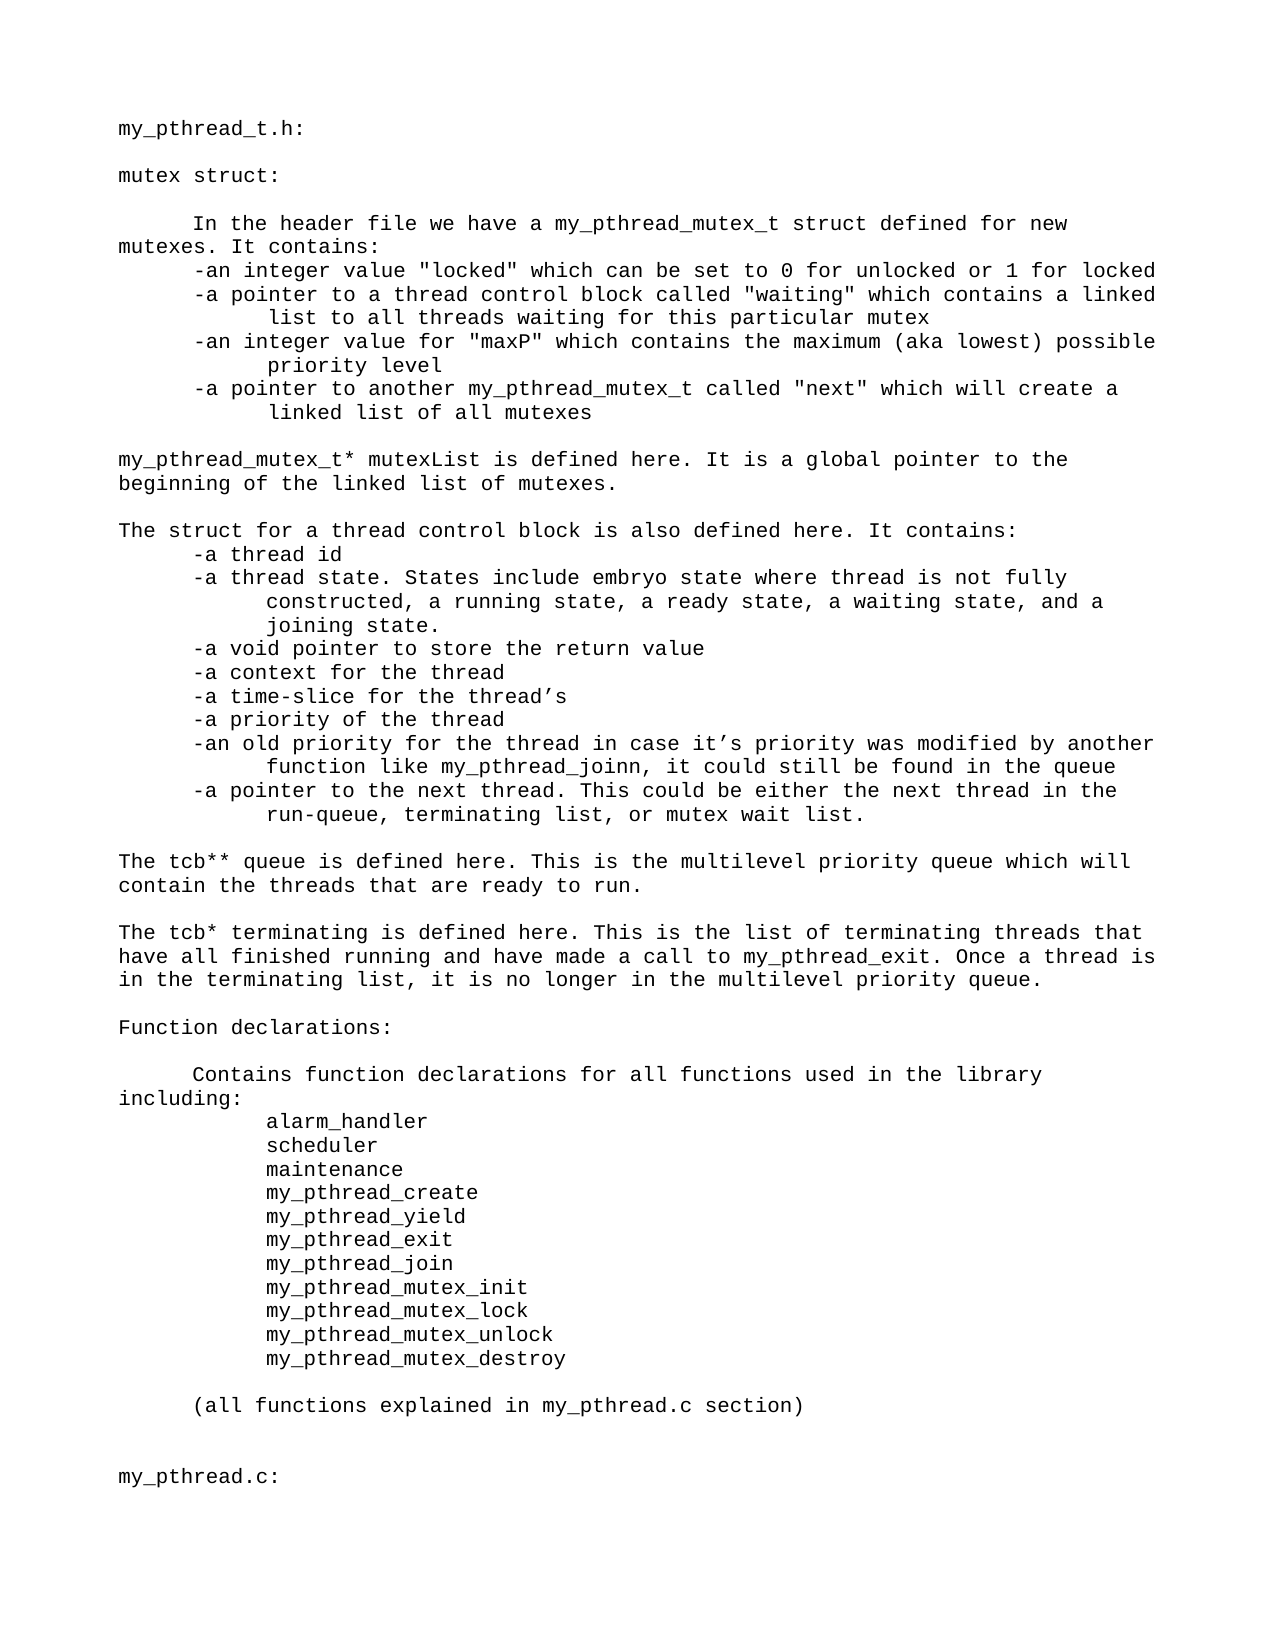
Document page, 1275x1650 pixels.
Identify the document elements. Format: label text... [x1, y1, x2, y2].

text (all functions explained in my_pthread.c section) [118, 1395, 1157, 1419]
text scheduler [118, 1135, 1157, 1158]
text -a void pointer to store the return value [118, 638, 1157, 662]
text maintenance [118, 1158, 1157, 1182]
text my_pthread_mutex_unlock [118, 1324, 1157, 1348]
text my_pthread_mutex_t* mutexList is defined here. It is a global pointer to the beginning of the linked list of mutexes. [118, 449, 1157, 496]
text mutex struct: [118, 165, 1157, 189]
text my_pthread_t.h: [118, 118, 1157, 142]
text my_pthread_yield [118, 1206, 1157, 1229]
text -a priority of the thread [118, 709, 1157, 733]
text Function declarations: [118, 1017, 1157, 1040]
text The tcb** queue is defined here. This is the multilevel priority queue which will contain the threads that are ready to run. [118, 851, 1157, 898]
list -an integer value "locked" which can be set to 0 for unlocked or 1 for locked [156, 260, 1157, 284]
list -an integer value for "maxP" which contains the maximum (aka lowest) possible priority level [156, 331, 1157, 378]
text Contains function declarations for all functions used in the library including: [118, 1064, 1157, 1111]
list -a pointer to a thread control block called "waiting" which contains a linked list to all threads waiting for this particular mutex [156, 284, 1157, 331]
text my_pthread_exit [118, 1229, 1157, 1253]
text alarm_handler [118, 1111, 1157, 1135]
text The tcb* terminating is defined here. This is the list of terminating threads that have all finished running and have made a call to my_pthread_exit. Once a thread is in the terminating list, it is no longer in the multilevel priority queue. [118, 922, 1157, 993]
text my_pthread_mutex_destroy [118, 1348, 1157, 1371]
text my_pthread.c: [118, 1466, 1157, 1489]
text -a pointer to the next thread. This could be either the next thread in the run-queue, terminating list, or mutex wait list. [118, 780, 1157, 827]
text -an old priority for the thread in case it’s priority was modified by another function like my_pthread_joinn, it could still be found in the queue [118, 733, 1157, 780]
text my_pthread_mutex_lock [118, 1300, 1157, 1324]
text The struct for a thread control block is also defined here. It contains: [118, 520, 1157, 544]
text my_pthread_join [118, 1253, 1157, 1277]
text -a context for the thread [118, 662, 1157, 686]
list -a pointer to another my_pthread_mutex_t called "next" which will create a linked list of all mutexes [156, 378, 1157, 426]
text my_pthread_create [118, 1182, 1157, 1206]
text -a time-slice for the thread’s [118, 686, 1157, 709]
text my_pthread_mutex_init [118, 1277, 1157, 1300]
text -a thread id [118, 544, 1157, 567]
text -a thread state. States include embryo state where thread is not fully constructed, a running state, a ready state, a waiting state, and a joining state. [118, 567, 1157, 638]
text In the header file we have a my_pthread_mutex_t struct defined for new mutexes. It contains: [118, 213, 1157, 260]
